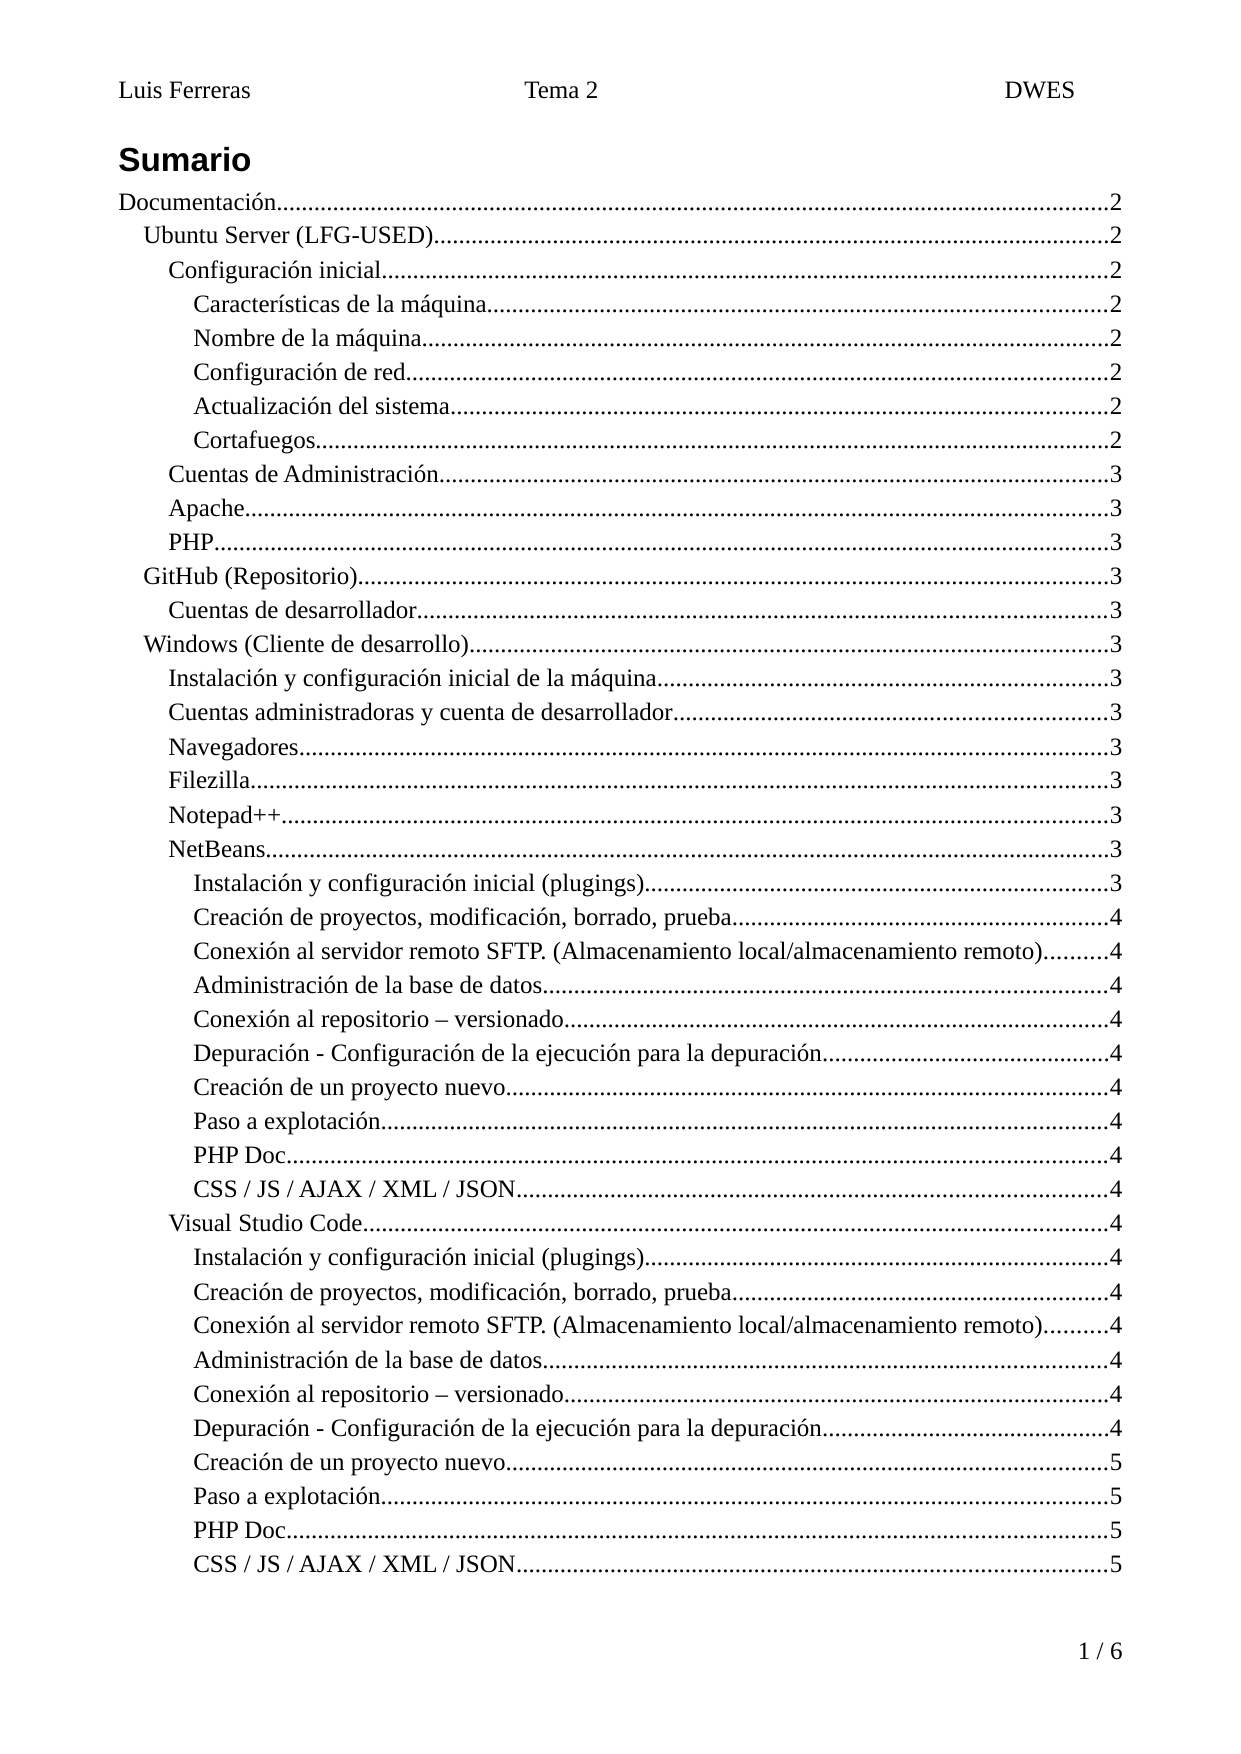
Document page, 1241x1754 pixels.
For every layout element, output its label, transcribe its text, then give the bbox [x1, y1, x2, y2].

text Paso a explotación 4 [193, 1111, 1122, 1134]
subtitle Sumario [118, 143, 1122, 178]
text Administración de la base de datos 4 [193, 974, 1122, 998]
text Cortafuegos 2 [193, 429, 1122, 453]
text Filezilla 3 [168, 770, 1122, 794]
text PHP 3 [168, 532, 1122, 555]
text PHP Doc 5 [193, 1519, 1122, 1543]
text Cuentas administradoras y cuenta de desarrollador 3 [168, 702, 1122, 726]
text NetBeans 3 [168, 838, 1122, 862]
text Configuración de red 2 [193, 361, 1122, 385]
text Conexión al repositorio – versionado 4 [193, 1008, 1122, 1032]
text Conexión al repositorio – versionado 4 [193, 1383, 1122, 1407]
text Conexión al servidor remoto SFTP. (Almacenamiento local/almacenamiento remoto) 4 [193, 940, 1122, 964]
text Creación de un proyecto nuevo 4 [193, 1077, 1122, 1100]
text Instalación y configuración inicial de la máquina 3 [168, 668, 1122, 692]
text Depuración - Configuración de la ejecución para la depuración 4 [193, 1417, 1122, 1441]
text Depuración - Configuración de la ejecución para la depuración 4 [193, 1043, 1122, 1066]
text Visual Studio Code 4 [168, 1213, 1122, 1237]
text Instalación y configuración inicial (plugings) 3 [193, 872, 1122, 896]
text Navegadores 3 [168, 736, 1122, 760]
text Administración de la base de datos 4 [193, 1349, 1122, 1373]
text Ubuntu Server (LFG-USED) 2 [143, 225, 1122, 249]
text Notepad++ 3 [168, 804, 1122, 828]
text Creación de proyectos, modificación, borrado, prueba. 4 [193, 1281, 1122, 1305]
text Instalación y configuración inicial (plugings) 4 [193, 1247, 1122, 1271]
text Características de la máquina 2 [193, 293, 1122, 317]
text Cuentas de Administración 3 [168, 463, 1122, 487]
text Nombre de la máquina 2 [193, 327, 1122, 351]
text Documentación 2 [118, 191, 1122, 215]
text Windows (Cliente de desarrollo) 3 [143, 634, 1122, 657]
text Apache 3 [168, 498, 1122, 521]
text Creación de proyectos, modificación, borrado, prueba. 4 [193, 906, 1122, 930]
text Creación de un proyecto nuevo 5 [193, 1451, 1122, 1475]
text PHP Doc 4 [193, 1145, 1122, 1168]
text Actualización del sistema 2 [193, 395, 1122, 419]
text Conexión al servidor remoto SFTP. (Almacenamiento local/almacenamiento remoto) 4 [193, 1315, 1122, 1339]
text CSS / JS / AJAX / XML / JSON 5 [193, 1553, 1122, 1577]
text CSS / JS / AJAX / XML / JSON 4 [193, 1179, 1122, 1202]
text Paso a explotación 5 [193, 1485, 1122, 1509]
text GitHub (Repositorio) 3 [143, 566, 1122, 589]
text Configuración inicial 2 [168, 259, 1122, 283]
text Cuentas de desarrollador 3 [168, 600, 1122, 623]
